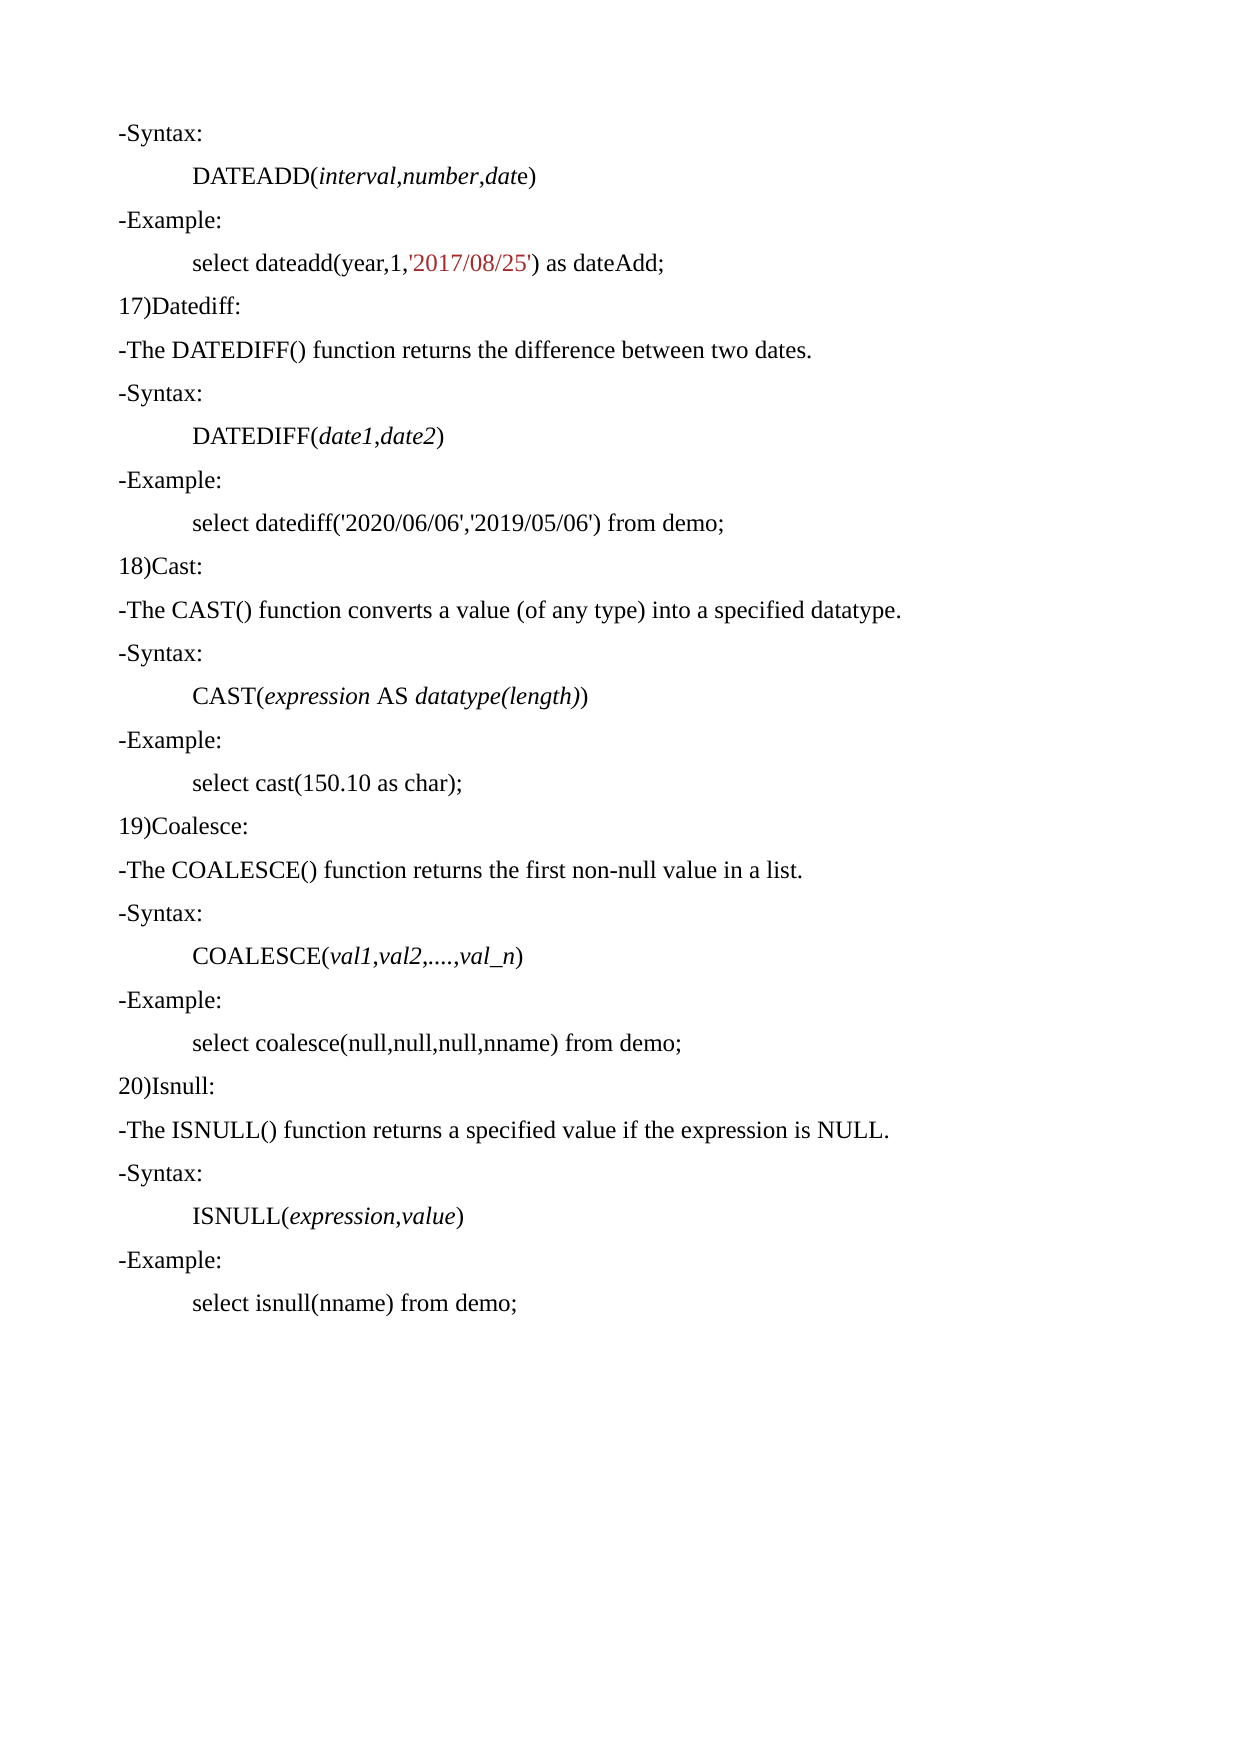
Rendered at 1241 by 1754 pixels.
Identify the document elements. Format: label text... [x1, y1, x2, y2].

text select coalesce(null,null,null,nname) from demo; [118, 1028, 1122, 1057]
text ISNULL(expression,value) [118, 1201, 1122, 1230]
text 19)Coalesce: [118, 811, 1122, 840]
text select dateadd(year,1,'2017/08/25') as dateAdd; [118, 248, 1122, 277]
text -The CAST() function converts a value (of any type) into a specified datatype. [118, 595, 1122, 623]
text CAST(expression AS datatype(length)) [118, 681, 1122, 710]
text select isnull(nname) from demo; [118, 1288, 1122, 1317]
text 18)Cast: [118, 551, 1122, 580]
text 20)Isnull: [118, 1071, 1122, 1100]
text -The COALESCE() function returns the first non-null value in a list. [118, 855, 1122, 883]
text -The ISNULL() function returns a specified value if the expression is NULL. [118, 1115, 1122, 1143]
text -Syntax: [118, 118, 1122, 147]
text 17)Datediff: [118, 291, 1122, 320]
text select datediff('2020/06/06','2019/05/06') from demo; [118, 508, 1122, 537]
text select cast(150.10 as char); [118, 768, 1122, 797]
text DATEADD(interval,number,date) [118, 161, 1122, 190]
text DATEDIFF(date1,date2) [118, 421, 1122, 450]
text -Example: [118, 465, 1122, 493]
text -Syntax: [118, 898, 1122, 927]
text -Syntax: [118, 378, 1122, 407]
text -Example: [118, 1245, 1122, 1273]
text -Syntax: [118, 1158, 1122, 1187]
text -Example: [118, 205, 1122, 233]
text -The DATEDIFF() function returns the difference between two dates. [118, 335, 1122, 363]
text -Example: [118, 985, 1122, 1013]
text -Syntax: [118, 638, 1122, 667]
text -Example: [118, 725, 1122, 753]
text COALESCE(val1,val2,....,val_n) [118, 941, 1122, 970]
